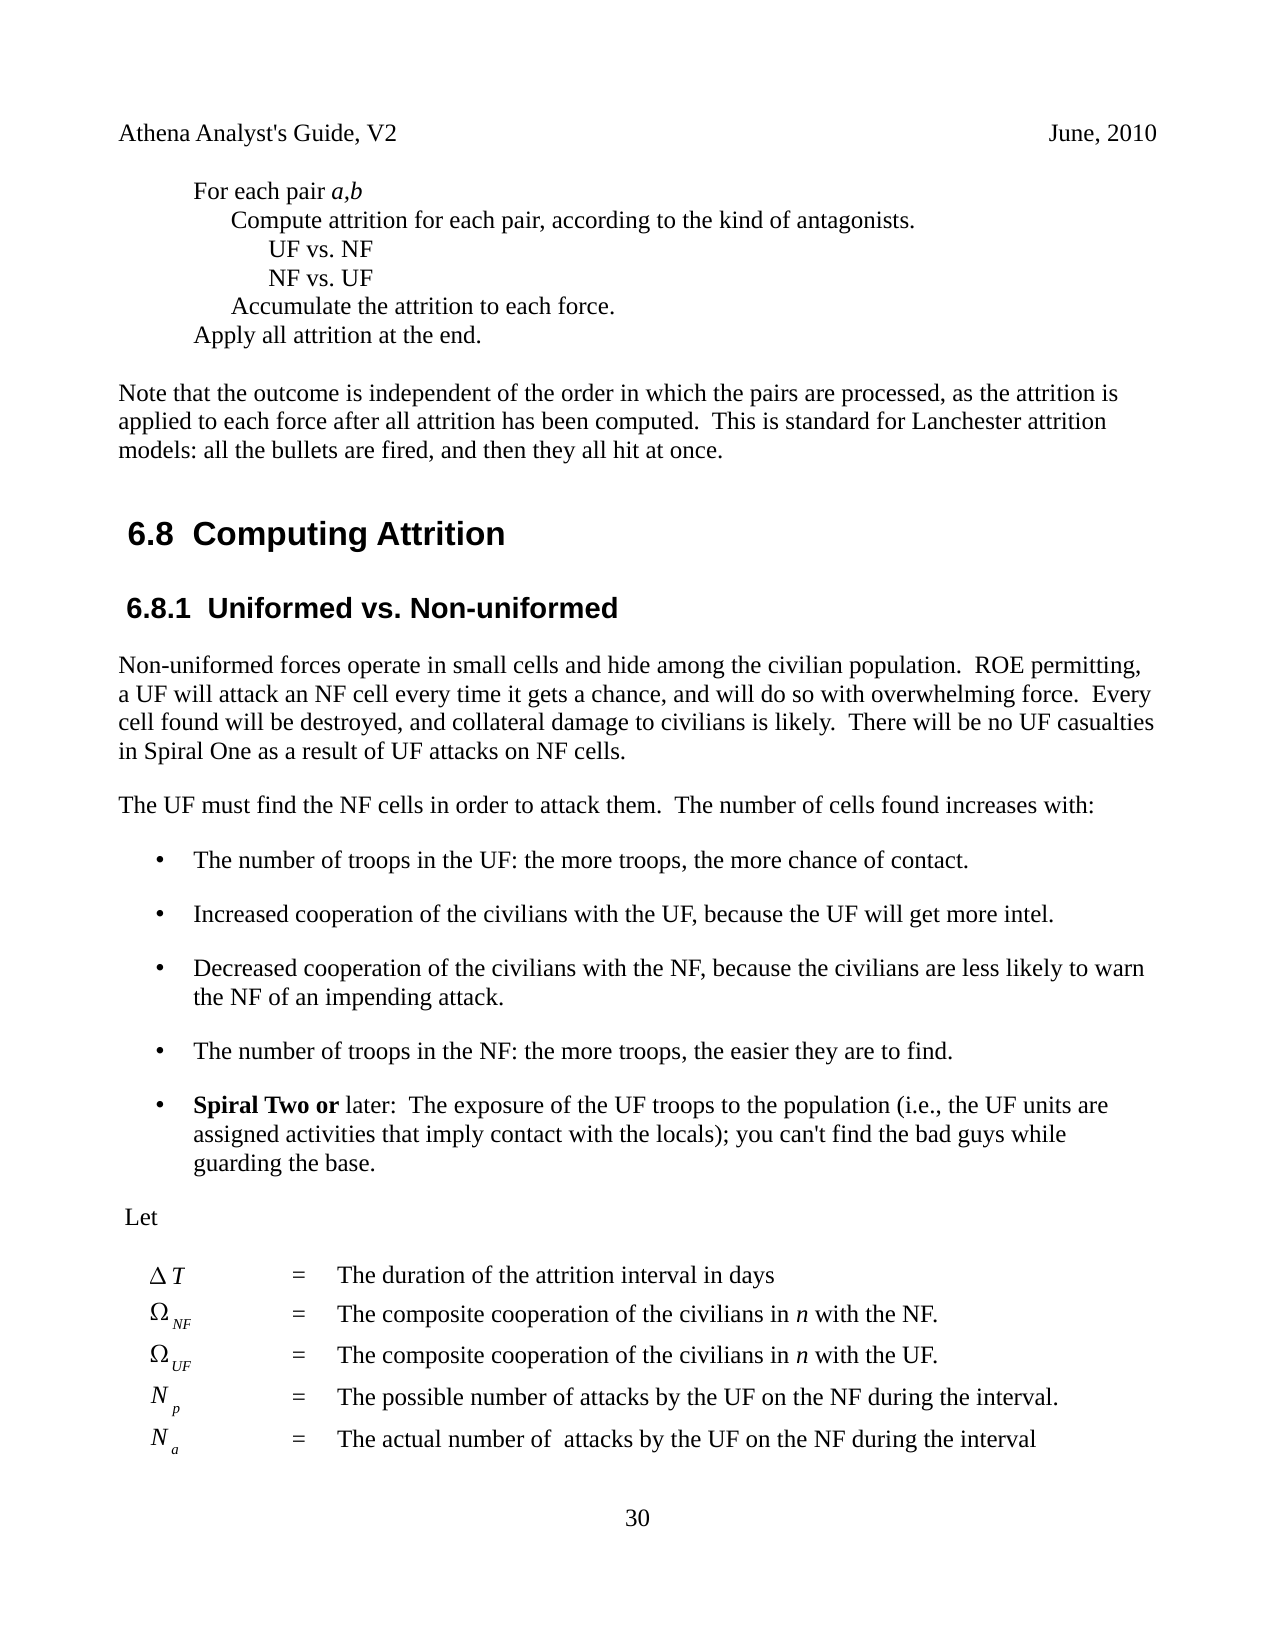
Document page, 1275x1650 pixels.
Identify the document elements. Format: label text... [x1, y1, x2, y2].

text = The composite cooperation of the civilians in n with the UF. [149, 1334, 1157, 1376]
list Increased cooperation of the civilians with the UF, because the UF will get more intel. [156, 899, 1157, 928]
text = The possible number of attacks by the UF on the NF during the interval. [149, 1376, 1157, 1417]
text = The composite cooperation of the civilians in n with the NF. [149, 1292, 1157, 1334]
list Spiral Two or later: The exposure of the UF troops to the population (i.e., the UF units are assigned activities that imply contact with the locals); you can't find the bad guys while guarding the base. [156, 1091, 1157, 1177]
list The number of troops in the NF: the more troops, the easier they are to find. [156, 1036, 1157, 1065]
text For each pair a,b [193, 176, 1157, 205]
text Non-uniformed forces operate in small cells and hide among the civilian population. ROE permitting, a UF will attack an NF cell every time it gets a chance, and will do so with overwhelming force. Every cell found will be destroyed, and collateral damage to civilians is likely. There will be no UF casualties in Spiral One as a result of UF attacks on NF cells. [118, 650, 1157, 765]
subtitle Computing Attrition [118, 514, 1157, 553]
list Decreased cooperation of the civilians with the NF, because the civilians are less likely to warn the NF of an impending attack. [156, 953, 1157, 1011]
text Apply all attrition at the end. [193, 320, 1157, 349]
text = The duration of the attrition interval in days [149, 1257, 1157, 1292]
text Note that the outcome is independent of the order in which the pairs are processed, as the attrition is applied to each force after all attrition has been computed. This is standard for Lanchester attrition models: all the bullets are fired, and then they all hit at once. [118, 378, 1157, 464]
text NF vs. UF [268, 263, 1157, 291]
text Accumulate the attrition to each force. [118, 291, 1157, 320]
list The number of troops in the UF: the more troops, the more chance of contact. [156, 845, 1157, 873]
subtitle Uniformed vs. Non-uniformed [118, 591, 1157, 624]
text Compute attrition for each pair, according to the kind of antagonists. [231, 205, 1157, 234]
text UF vs. NF [268, 234, 1157, 263]
text Let [118, 1202, 1157, 1231]
text = The actual number of attacks by the UF on the NF during the interval [149, 1417, 1157, 1459]
text The UF must find the NF cells in order to attack them. The number of cells found increases with: [118, 790, 1157, 819]
